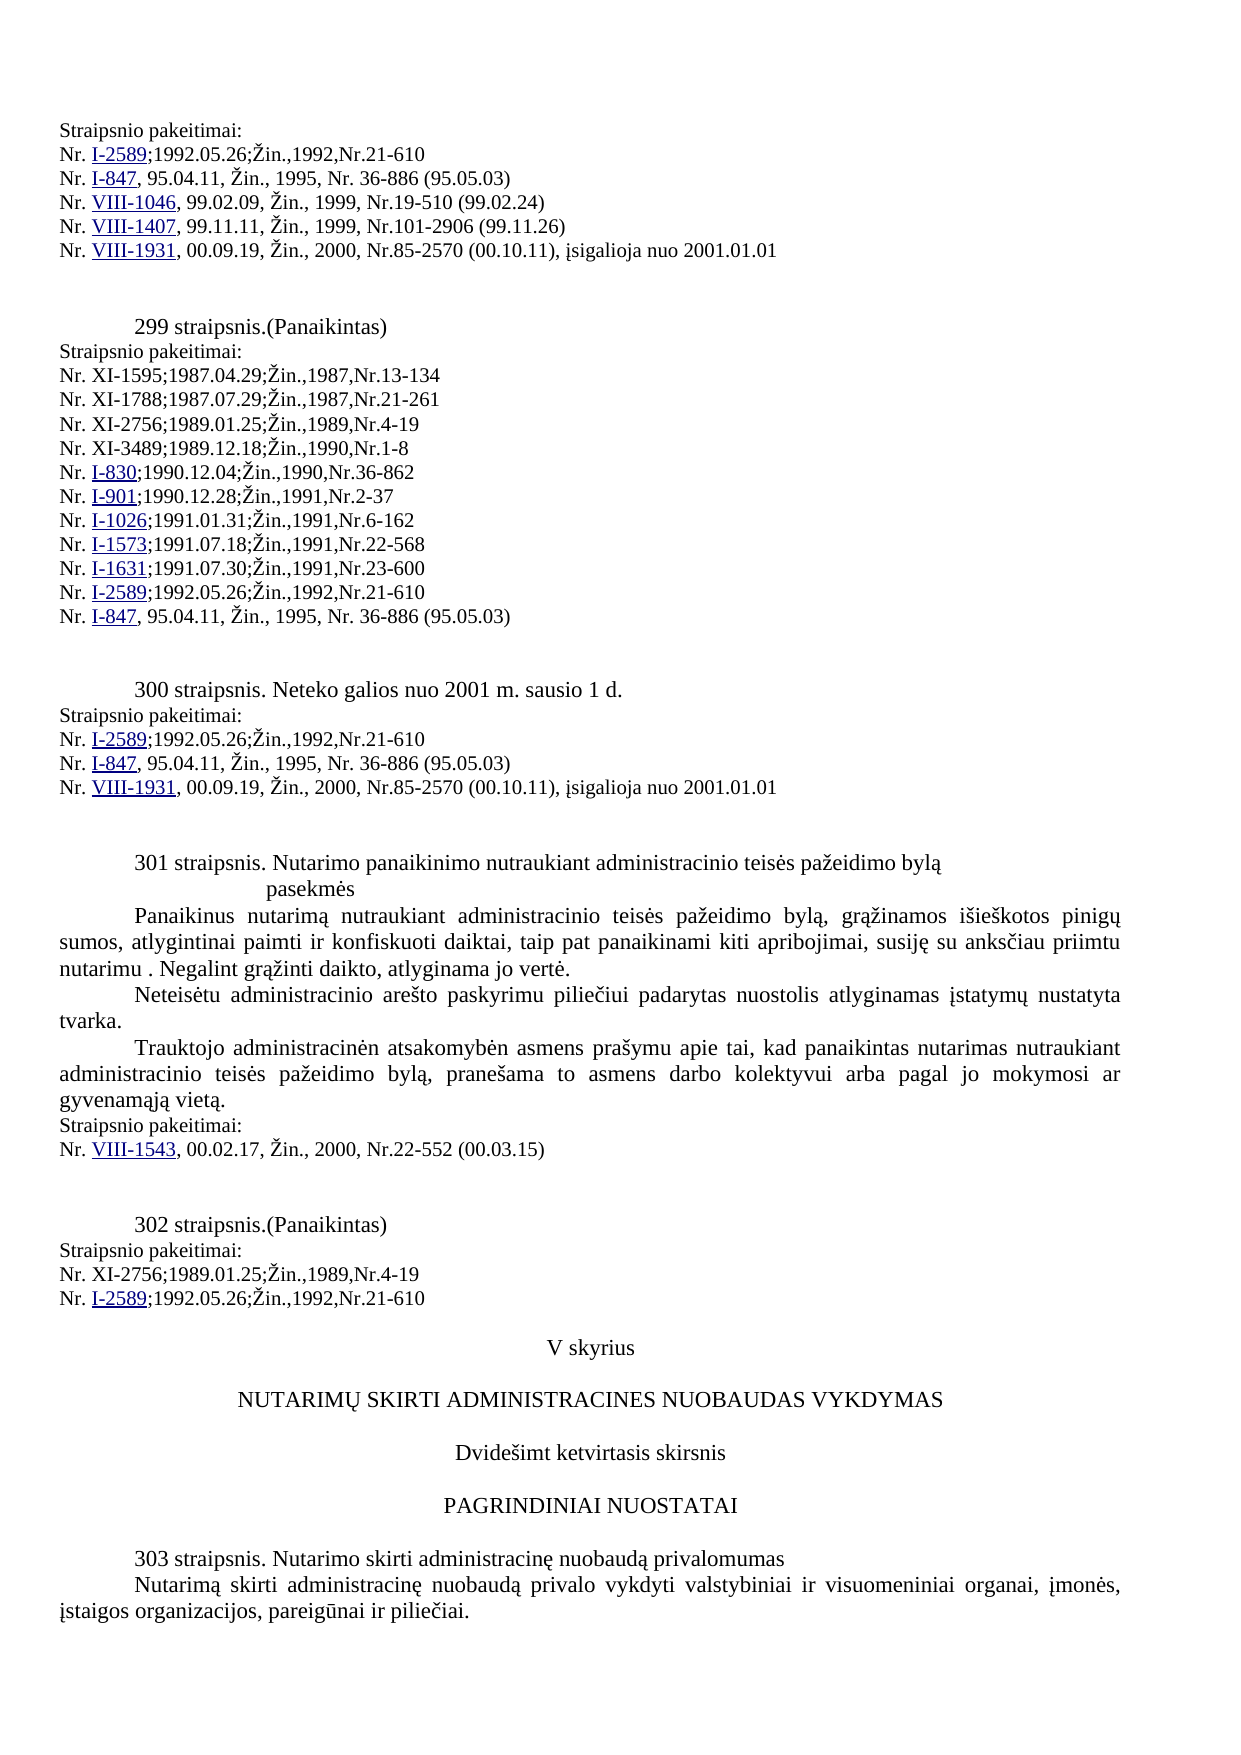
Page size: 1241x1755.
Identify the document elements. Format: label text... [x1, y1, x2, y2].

text Trauktojo administracinėn atsakomybėn asmens prašymu apie tai, kad panaikintas nutarimas nutraukiant administracinio teisės pažeidimo bylą, pranešama to asmens darbo kolektyvui arba pagal jo mokymosi ar gyvenamąją vietą. [59, 1034, 1122, 1113]
text Nr. I-2589;1992.05.26;Žin.,1992,Nr.21-610 [59, 580, 1122, 604]
text 301 straipsnis. Nutarimo panaikinimo nutraukiant administracinio teisės pažeidimo bylą [59, 849, 1122, 876]
text Nr. XI-3489;1989.12.18;Žin.,1990,Nr.1-8 [59, 436, 1122, 459]
text Nr. I-2589;1992.05.26;Žin.,1992,Nr.21-610 [59, 1286, 1122, 1310]
text Nr. I-847, 95.04.11, Žin., 1995, Nr. 36-886 (95.05.03) [59, 166, 1122, 190]
text Nr. VIII-1931, 00.09.19, Žin., 2000, Nr.85-2570 (00.10.11), įsigalioja nuo 2001.01.01 [59, 238, 1122, 262]
text Nr. VIII-1046, 99.02.09, Žin., 1999, Nr.19-510 (99.02.24) [59, 190, 1122, 214]
text Nr. I-1573;1991.07.18;Žin.,1991,Nr.22-568 [59, 532, 1122, 556]
text Nr. I-847, 95.04.11, Žin., 1995, Nr. 36-886 (95.05.03) [59, 751, 1122, 775]
text 303 straipsnis. Nutarimo skirti administracinę nuobaudą privalomumas [59, 1545, 1122, 1571]
text Nr. I-2589;1992.05.26;Žin.,1992,Nr.21-610 [59, 727, 1122, 751]
text Nr. VIII-1543, 00.02.17, Žin., 2000, Nr.22-552 (00.03.15) [59, 1137, 1122, 1161]
text Nr. XI-2756;1989.01.25;Žin.,1989,Nr.4-19 [59, 1262, 1122, 1286]
text Nr. VIII-1931, 00.09.19, Žin., 2000, Nr.85-2570 (00.10.11), įsigalioja nuo 2001.01.01 [59, 775, 1122, 799]
text 302 straipsnis.(Panaikintas) [59, 1211, 1122, 1238]
text Nr. I-1631;1991.07.30;Žin.,1991,Nr.23-600 [59, 556, 1122, 580]
text Straipsnio pakeitimai: [59, 118, 1122, 142]
text Nr. I-901;1990.12.28;Žin.,1991,Nr.2-37 [59, 484, 1122, 508]
text Nr. XI-1595;1987.04.29;Žin.,1987,Nr.13-134 [59, 363, 1122, 387]
text Nr. I-1026;1991.01.31;Žin.,1991,Nr.6-162 [59, 508, 1122, 532]
text Nr. XI-2756;1989.01.25;Žin.,1989,Nr.4-19 [59, 411, 1122, 436]
text Straipsnio pakeitimai: [59, 1238, 1122, 1262]
text 299 straipsnis.(Panaikintas) [59, 313, 1122, 339]
text Straipsnio pakeitimai: [59, 702, 1122, 727]
text Nr. I-2589;1992.05.26;Žin.,1992,Nr.21-610 [59, 142, 1122, 166]
text Straipsnio pakeitimai: [59, 339, 1122, 363]
text Neteisėtu administracinio arešto paskyrimu piliečiui padarytas nuostolis atlyginamas įstatymų nustatyta tvarka. [59, 981, 1122, 1034]
text V skyrius [59, 1334, 1122, 1360]
text 300 straipsnis. Neteko galios nuo 2001 m. sausio 1 d. [59, 676, 1122, 702]
text PAGRINDINIAI NUOSTATAI [59, 1492, 1122, 1518]
text Nutarimą skirti administracinę nuobaudą privalo vykdyti valstybiniai ir visuomeniniai organai, įmonės, įstaigos organizacijos, pareigūnai ir piliečiai. [59, 1571, 1122, 1624]
text Dvidešimt ketvirtasis skirsnis [59, 1439, 1122, 1466]
text Nr. VIII-1407, 99.11.11, Žin., 1999, Nr.101-2906 (99.11.26) [59, 214, 1122, 238]
text Straipsnio pakeitimai: [59, 1113, 1122, 1137]
text Panaikinus nutarimą nutraukiant administracinio teisės pažeidimo bylą, grąžinamos išieškotos pinigų sumos, atlygintinai paimti ir konfiskuoti daiktai, taip pat panaikinami kiti apribojimai, susiję su anksčiau priimtu nutarimu . Negalint grąžinti daikto, atlyginama jo vertė. [59, 902, 1122, 981]
text Nr. I-830;1990.12.04;Žin.,1990,Nr.36-862 [59, 459, 1122, 484]
text Nr. I-847, 95.04.11, Žin., 1995, Nr. 36-886 (95.05.03) [59, 604, 1122, 628]
text Nr. XI-1788;1987.07.29;Žin.,1987,Nr.21-261 [59, 387, 1122, 411]
text NUTARIMŲ SKIRTI ADMINISTRACINES NUOBAUDAS VYKDYMAS [59, 1387, 1122, 1413]
text pasekmės [59, 876, 1122, 902]
